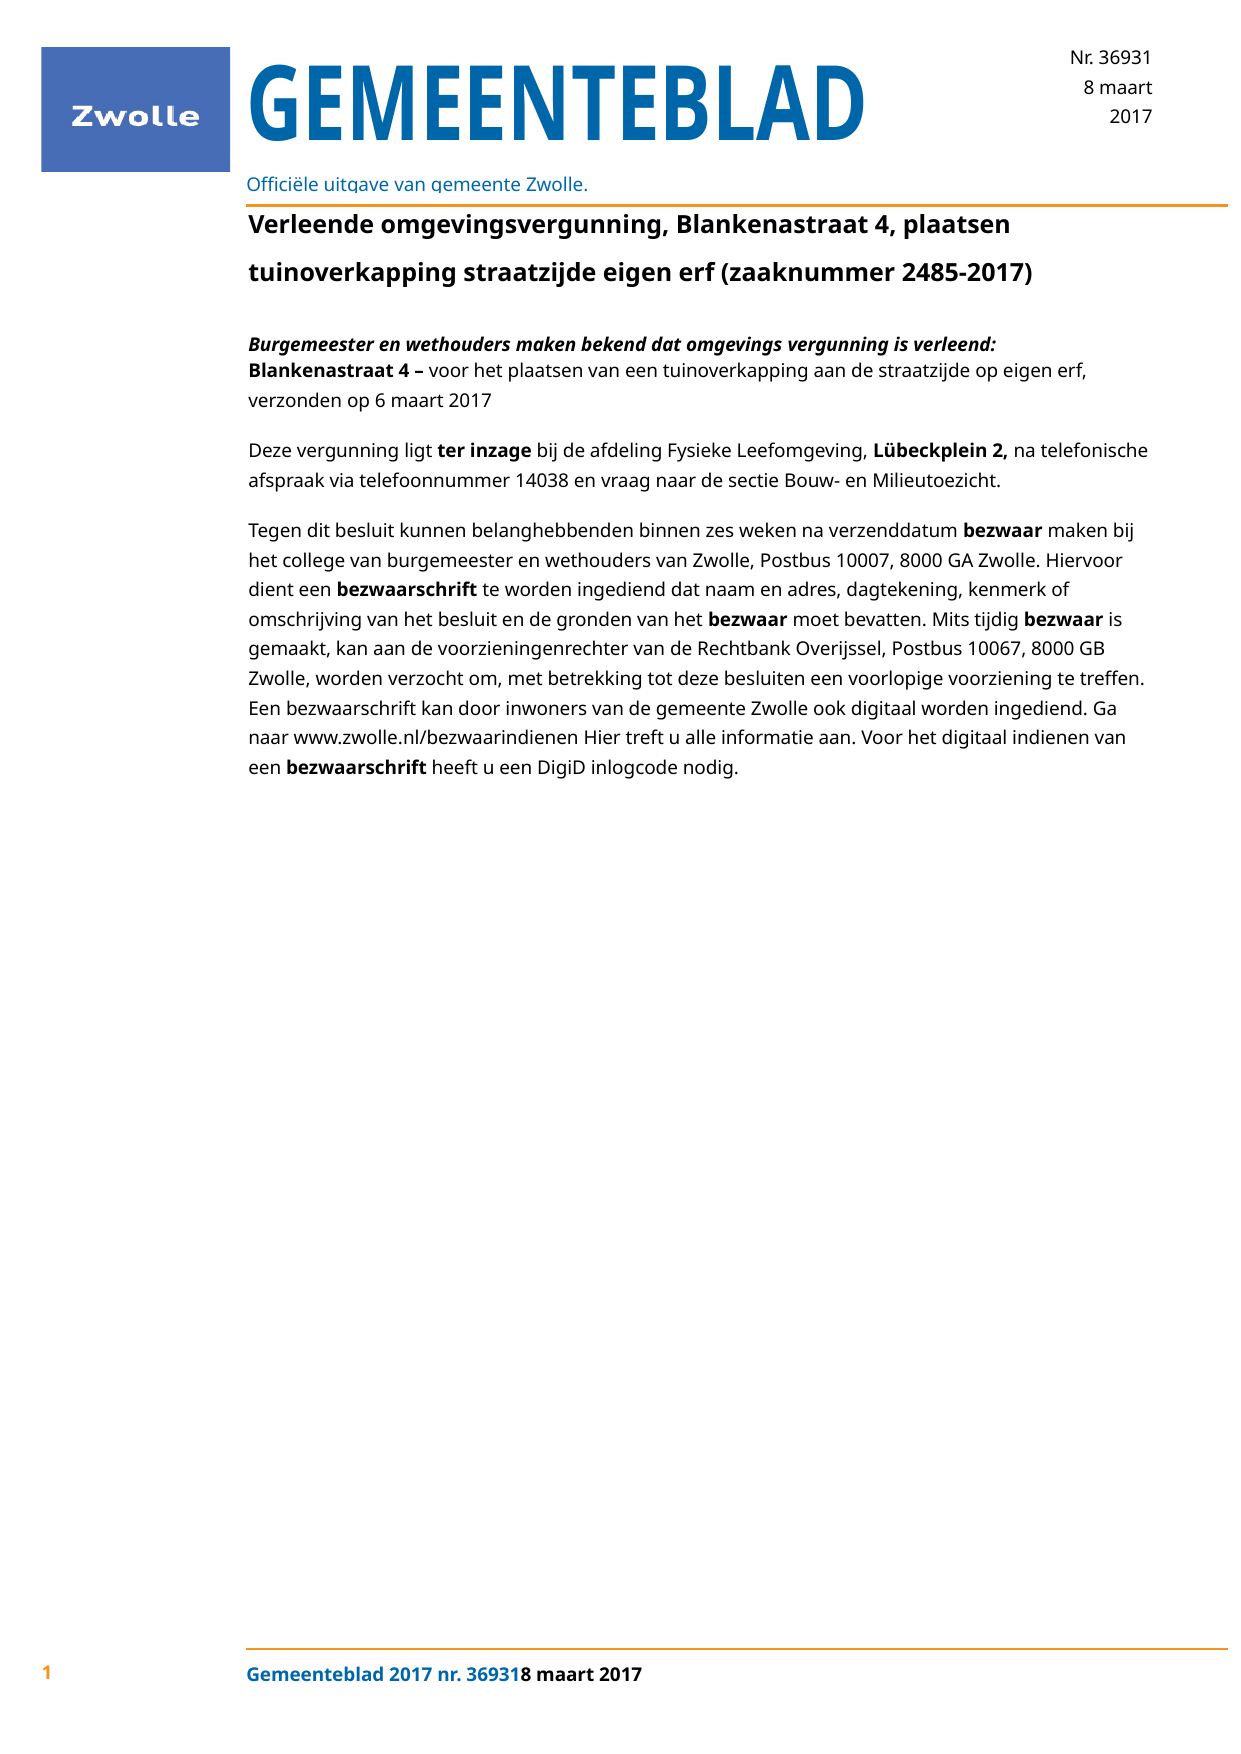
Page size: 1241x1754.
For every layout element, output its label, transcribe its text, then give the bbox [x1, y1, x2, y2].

text Tegen dit besluit kunnen belanghebbenden binnen zes weken na verzenddatum bezwaar maken bij het college van burgemeester en wethouders van Zwolle, Postbus 10007, 8000 GA Zwolle. Hiervoor dient een bezwaarschrift te worden ingediend dat naam en adres, dagtekening, kenmerk of omschrijving van het besluit en de gronden van het bezwaar moet bevatten. Mits tijdig bezwaar is gemaakt, kan aan de voorzieningenrechter van de Rechtbank Overijssel, Postbus 10067, 8000 GB Zwolle, worden verzocht om, met betrekking tot deze besluiten een voorlopige voorziening te treffen. Een bezwaarschrift kan door inwoners van de gemeente Zwolle ook digitaal worden ingediend. Ga naar www.zwolle.nl/bezwaarindienen Hier treft u alle informatie aan. Voor het digitaal indienen van een bezwaarschrift heeft u een DigiD inlogcode nodig. [248, 517, 1152, 779]
text Blankenastraat 4 – voor het plaatsen van een tuinoverkapping aan de straatzijde op eigen erf, verzonden op 6 maart 2017 [248, 357, 1152, 412]
text Deze vergunning ligt ter inzage bij de afdeling Fysieke Leefomgeving, Lübeckplein 2, na telefonische afspraak via telefoonnummer 14038 en vraag naar de sectie Bouw- en Milieutoezicht. [248, 437, 1152, 492]
text Burgemeester en wethouders maken bekend dat omgevings vergunning is verleend: [248, 331, 1152, 357]
picture [41, 47, 231, 172]
text Verleende omgevingsvergunning, Blankenastraat 4, plaatsen tuinoverkapping straatzijde eigen erf (zaaknummer 2485-2017) [248, 207, 1152, 288]
